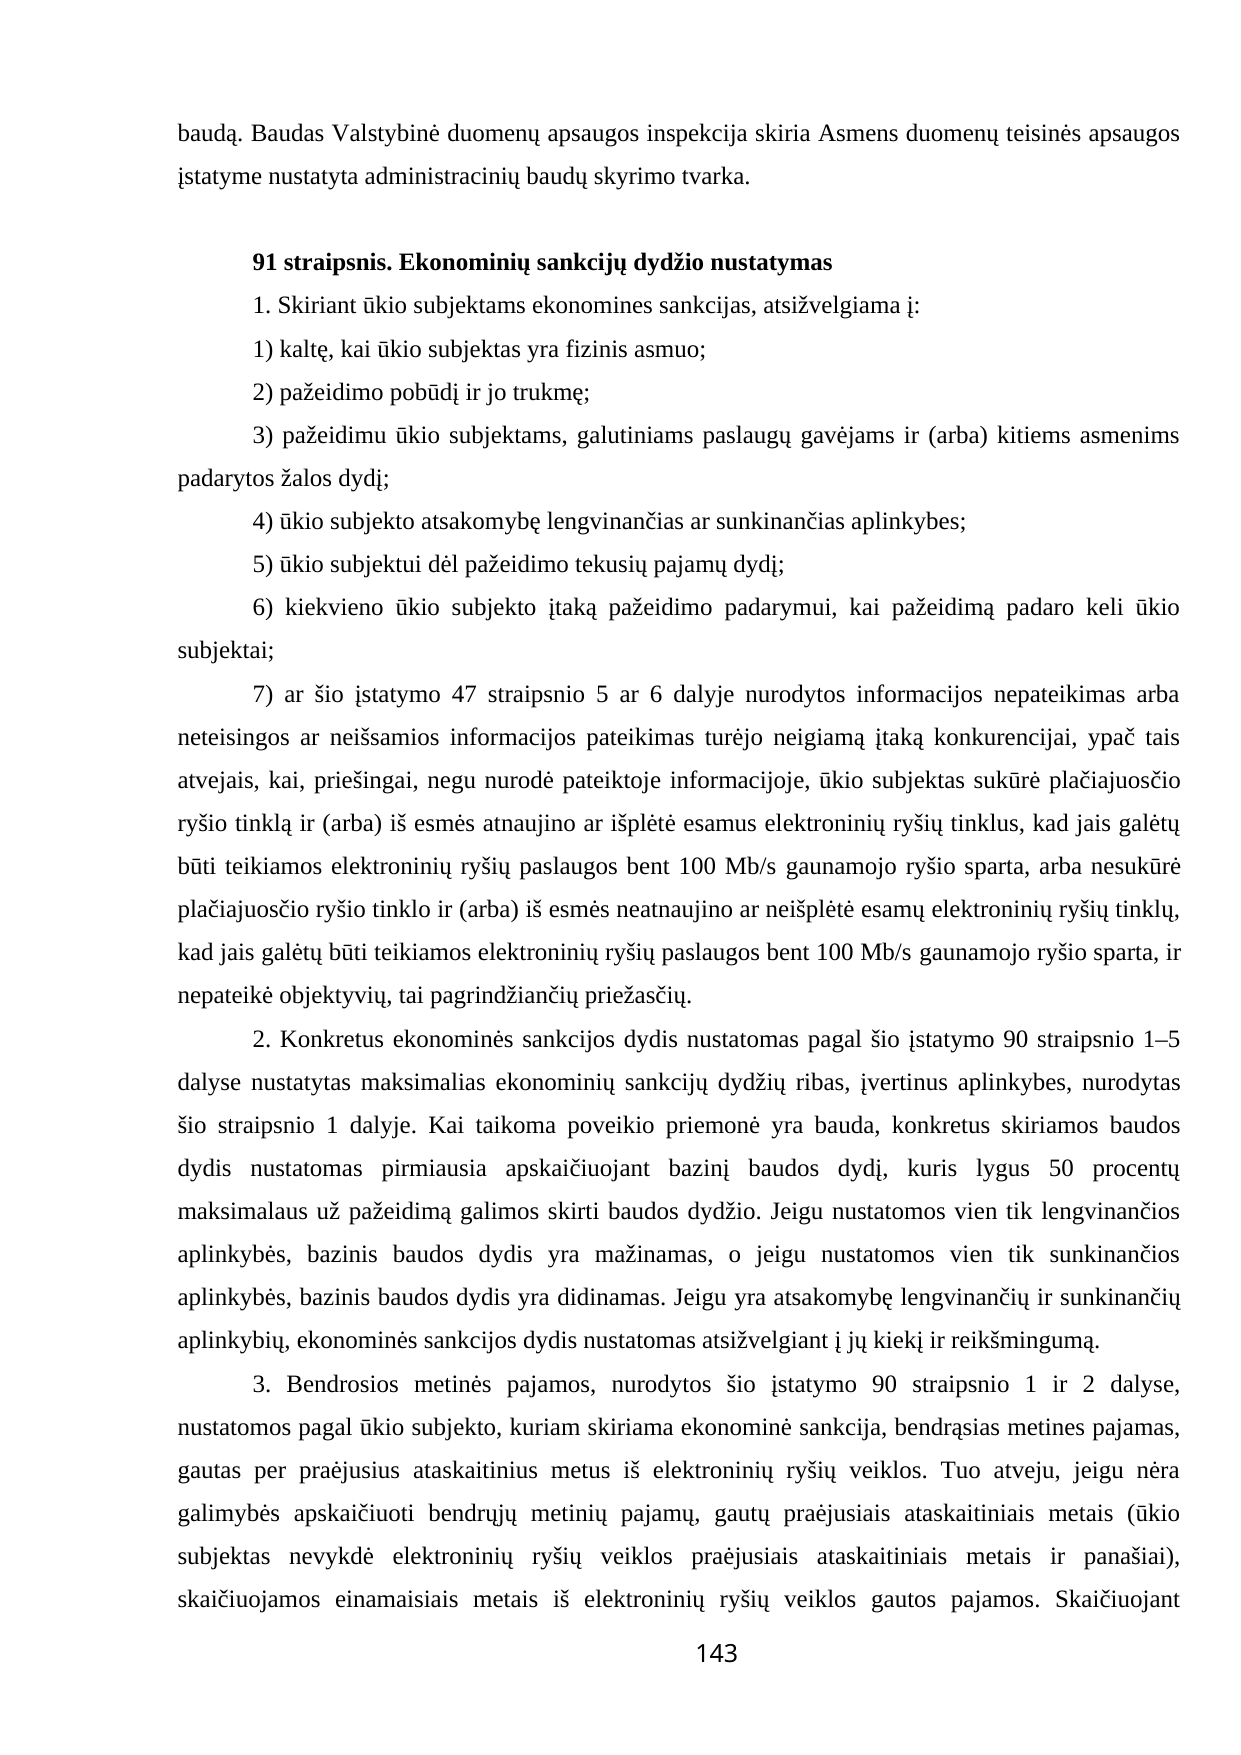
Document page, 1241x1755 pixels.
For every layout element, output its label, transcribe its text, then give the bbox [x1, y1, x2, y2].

text 91 straipsnis. Ekonominių sankcijų dydžio nustatymas [177, 247, 1181, 276]
text 2) pažeidimo pobūdį ir jo trukmę; [177, 377, 1181, 406]
text 4) ūkio subjekto atsakomybę lengvinančias ar sunkinančias aplinkybes; [177, 506, 1181, 535]
text 2. Konkretus ekonominės sankcijos dydis nustatomas pagal šio įstatymo 90 straipsnio 1–5 dalyse nustatytas maksimalias ekonominių sankcijų dydžių ribas, įvertinus aplinkybes, nurodytas šio straipsnio 1 dalyje. Kai taikoma poveikio priemonė yra bauda, konkretus skiriamos baudos dydis nustatomas pirmiausia apskaičiuojant bazinį baudos dydį, kuris lygus 50 procentų maksimalaus už pažeidimą galimos skirti baudos dydžio. Jeigu nustatomos vien tik lengvinančios aplinkybės, bazinis baudos dydis yra mažinamas, o jeigu nustatomos vien tik sunkinančios aplinkybės, bazinis baudos dydis yra didinamas. Jeigu yra atsakomybę lengvinančių ir sunkinančių aplinkybių, ekonominės sankcijos dydis nustatomas atsižvelgiant į jų kiekį ir reikšmingumą. [177, 1024, 1181, 1354]
text baudą. Baudas Valstybinė duomenų apsaugos inspekcija skiria Asmens duomenų teisinės apsaugos įstatyme nustatyta administracinių baudų skyrimo tvarka. [177, 118, 1181, 190]
text 1) kaltę, kai ūkio subjektas yra fizinis asmuo; [177, 334, 1181, 362]
text 1. Skiriant ūkio subjektams ekonomines sankcijas, atsižvelgiama į: [177, 291, 1181, 319]
text 3) pažeidimu ūkio subjektams, galutiniams paslaugų gavėjams ir (arba) kitiems asmenims padarytos žalos dydį; [177, 420, 1181, 492]
text 3. Bendrosios metinės pajamos, nurodytos šio įstatymo 90 straipsnio 1 ir 2 dalyse, nustatomos pagal ūkio subjekto, kuriam skiriama ekonominė sankcija, bendrąsias metines pajamas, gautas per praėjusius ataskaitinius metus iš elektroninių ryšių veiklos. Tuo atveju, jeigu nėra galimybės apskaičiuoti bendrųjų metinių pajamų, gautų praėjusiais ataskaitiniais metais (ūkio subjektas nevykdė elektroninių ryšių veiklos praėjusiais ataskaitiniais metais ir panašiai), skaičiuojamos einamaisiais metais iš elektroninių ryšių veiklos gautos pajamos. Skaičiuojant [177, 1369, 1181, 1613]
text 7) ar šio įstatymo 47 straipsnio 5 ar 6 dalyje nurodytos informacijos nepateikimas arba neteisingos ar neišsamios informacijos pateikimas turėjo neigiamą įtaką konkurencijai, ypač tais atvejais, kai, priešingai, negu nurodė pateiktoje informacijoje, ūkio subjektas sukūrė plačiajuosčio ryšio tinklą ir (arba) iš esmės atnaujino ar išplėtė esamus elektroninių ryšių tinklus, kad jais galėtų būti teikiamos elektroninių ryšių paslaugos bent 100 Mb/s gaunamojo ryšio sparta, arba nesukūrė plačiajuosčio ryšio tinklo ir (arba) iš esmės neatnaujino ar neišplėtė esamų elektroninių ryšių tinklų, kad jais galėtų būti teikiamos elektroninių ryšių paslaugos bent 100 Mb/s gaunamojo ryšio sparta, ir nepateikė objektyvių, tai pagrindžiančių priežasčių. [177, 679, 1181, 1009]
text 5) ūkio subjektui dėl pažeidimo tekusių pajamų dydį; [177, 549, 1181, 578]
text 6) kiekvieno ūkio subjekto įtaką pažeidimo padarymui, kai pažeidimą padaro keli ūkio subjektai; [177, 592, 1181, 664]
